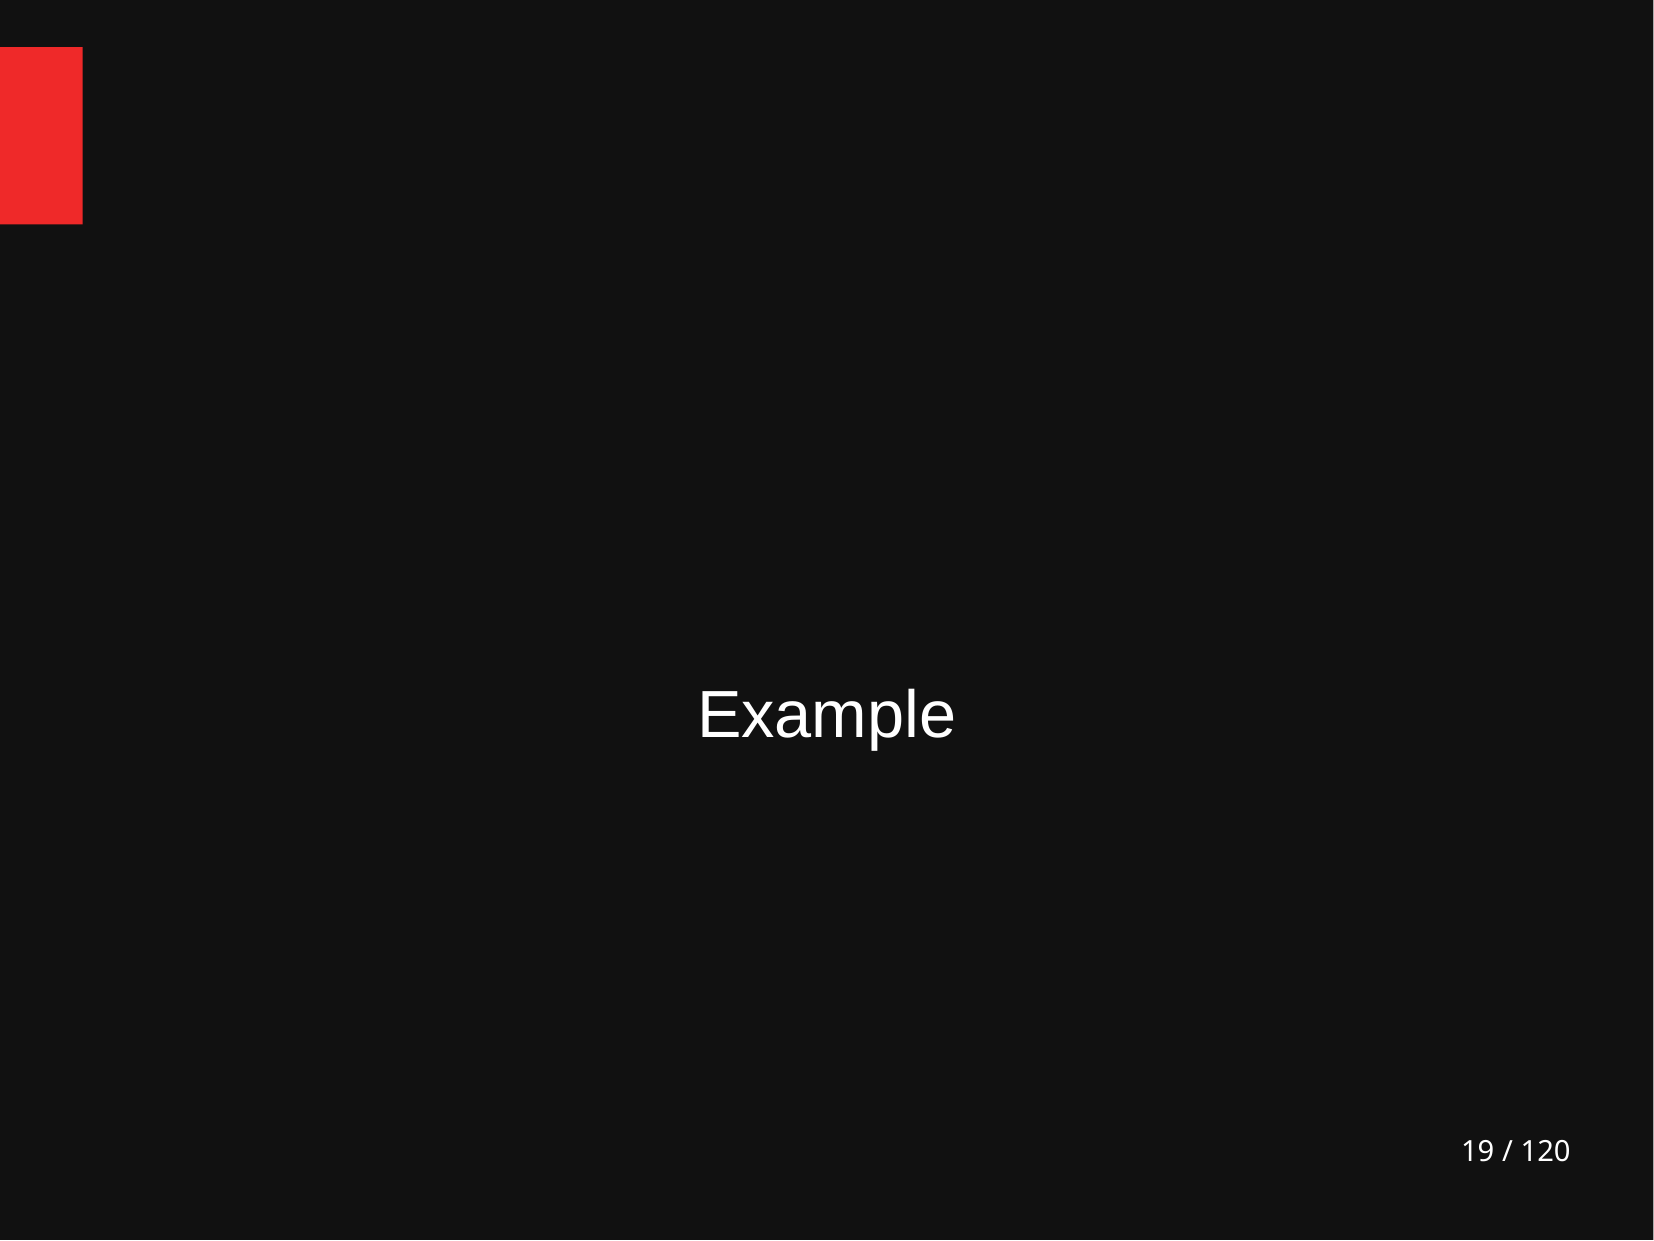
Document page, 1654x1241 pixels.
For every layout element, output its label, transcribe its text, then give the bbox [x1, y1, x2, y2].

subtitle Example [118, 354, 1536, 1074]
